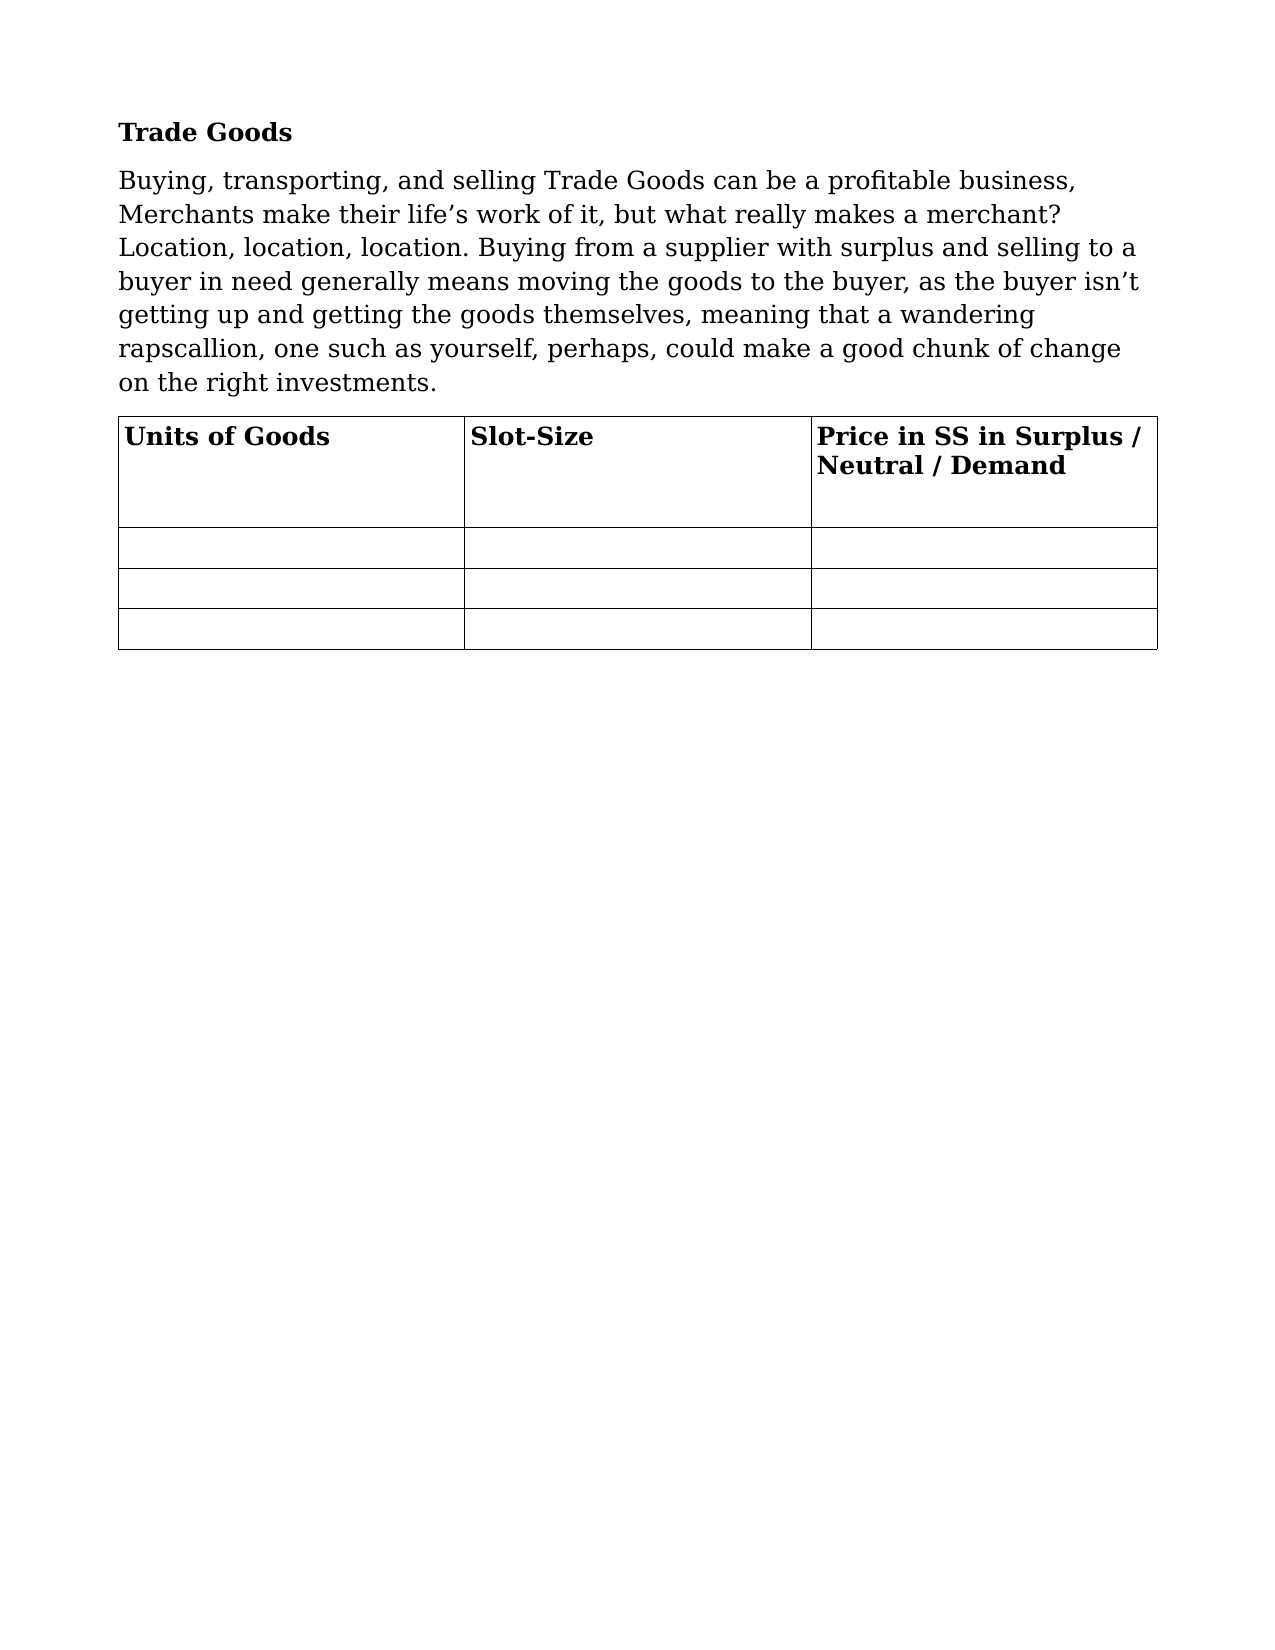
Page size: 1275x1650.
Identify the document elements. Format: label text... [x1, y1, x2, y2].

table_cell [465, 609, 811, 649]
table_cell [465, 528, 811, 567]
table_cell [119, 609, 464, 649]
table_header Units of Goods [119, 417, 464, 486]
table_cell [465, 486, 811, 527]
table_cell [812, 528, 1157, 567]
table_header Slot-Size [465, 417, 811, 486]
table_cell [119, 569, 464, 608]
table_header Price in SS in Surplus / Neutral / Demand [812, 417, 1157, 486]
table_cell [812, 609, 1157, 649]
text Buying, transporting, and selling Trade Goods can be a profitable business, Merchants make their life’s work of it, but what really makes a merchant? Location, location, location. Buying from a supplier with surplus and selling to a buyer in need generally means moving the goods to the buyer, as the buyer isn’t getting up and getting the goods themselves, meaning that a wandering rapscallion, one such as yourself, perhaps, could make a good chunk of change on the right investments. [118, 166, 1157, 397]
table_cell [465, 569, 811, 608]
text Trade Goods [118, 118, 1157, 147]
table_cell [119, 486, 464, 527]
table_cell [812, 486, 1157, 527]
table_cell [812, 569, 1157, 608]
table_cell [119, 528, 464, 567]
